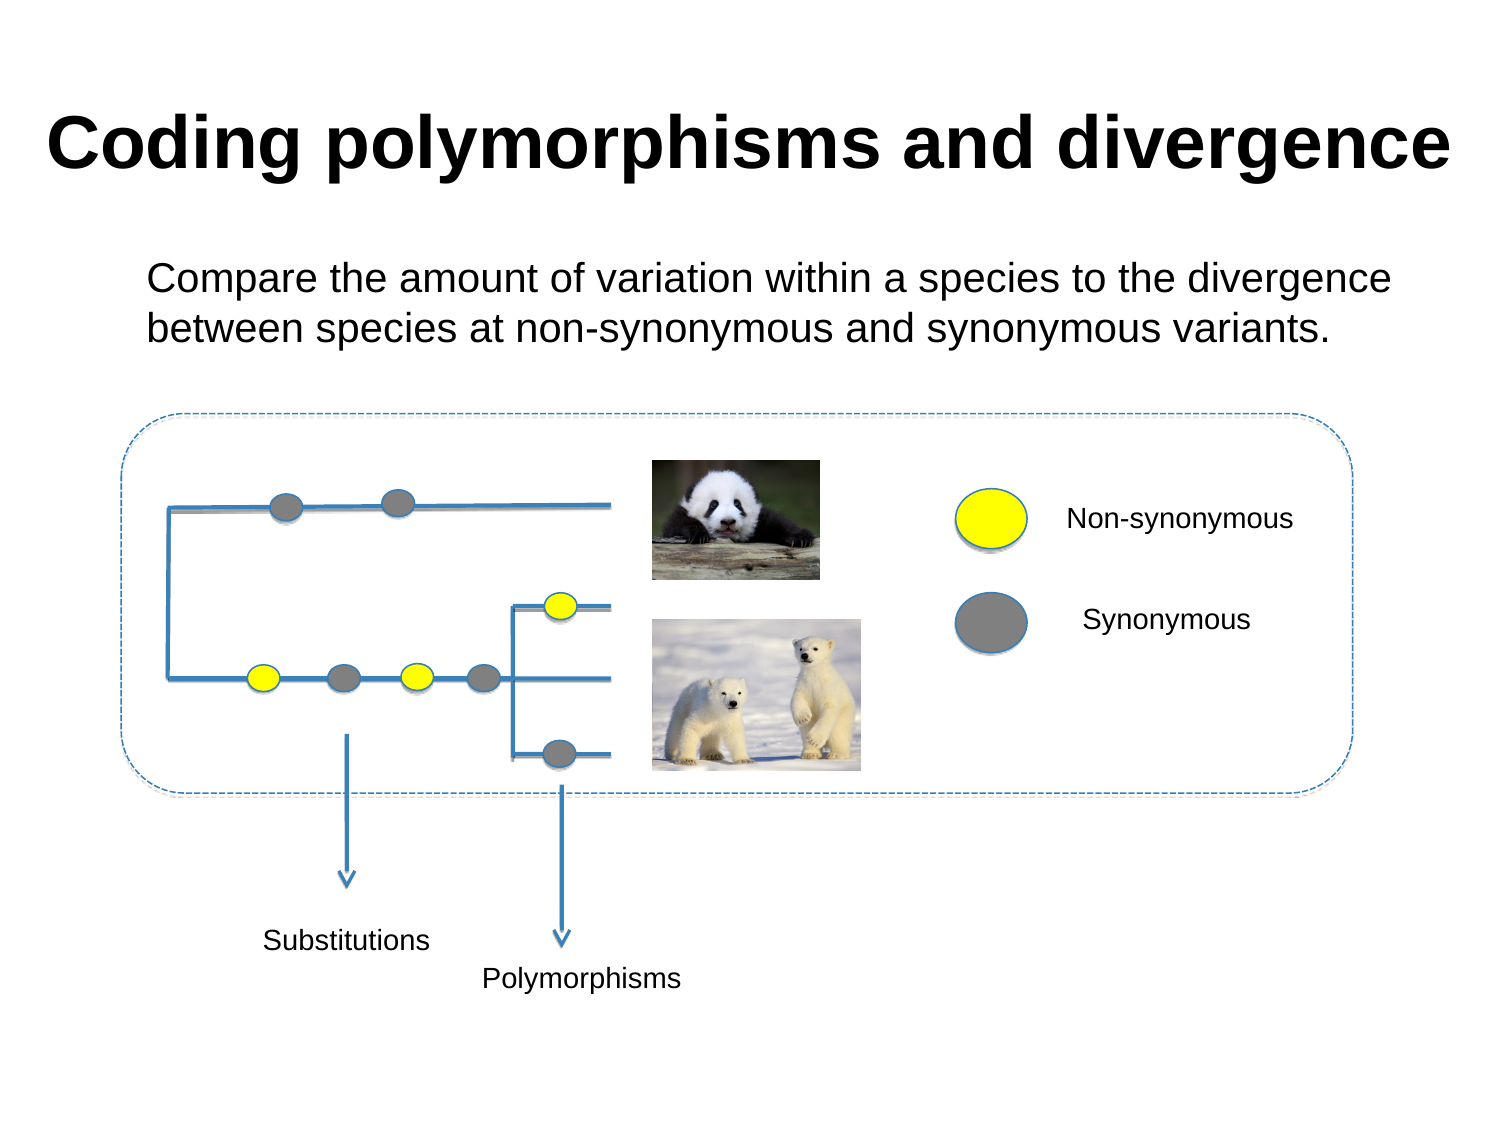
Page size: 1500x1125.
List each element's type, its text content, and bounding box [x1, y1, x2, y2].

text_box [467, 664, 501, 692]
text_box [543, 740, 576, 768]
picture [652, 619, 861, 771]
title Coding polymorphisms and divergence [0, 45, 1500, 233]
text_box [544, 592, 578, 620]
text_box [269, 493, 303, 521]
text_box [327, 664, 361, 692]
list Compare the amount of variation within a species to the divergence between species at non-synonymous and synonymous variants. [75, 235, 1425, 386]
text_box [955, 488, 1028, 549]
picture [652, 460, 820, 580]
text_box Synonymous [1067, 592, 1267, 643]
text_box Non-synonymous [1051, 491, 1310, 542]
text_box [247, 664, 281, 692]
text_box [400, 663, 434, 691]
text_box Substitutions [247, 913, 446, 964]
text_box [381, 489, 415, 517]
text_box [955, 592, 1028, 653]
text_box Polymorphisms [467, 952, 697, 1002]
